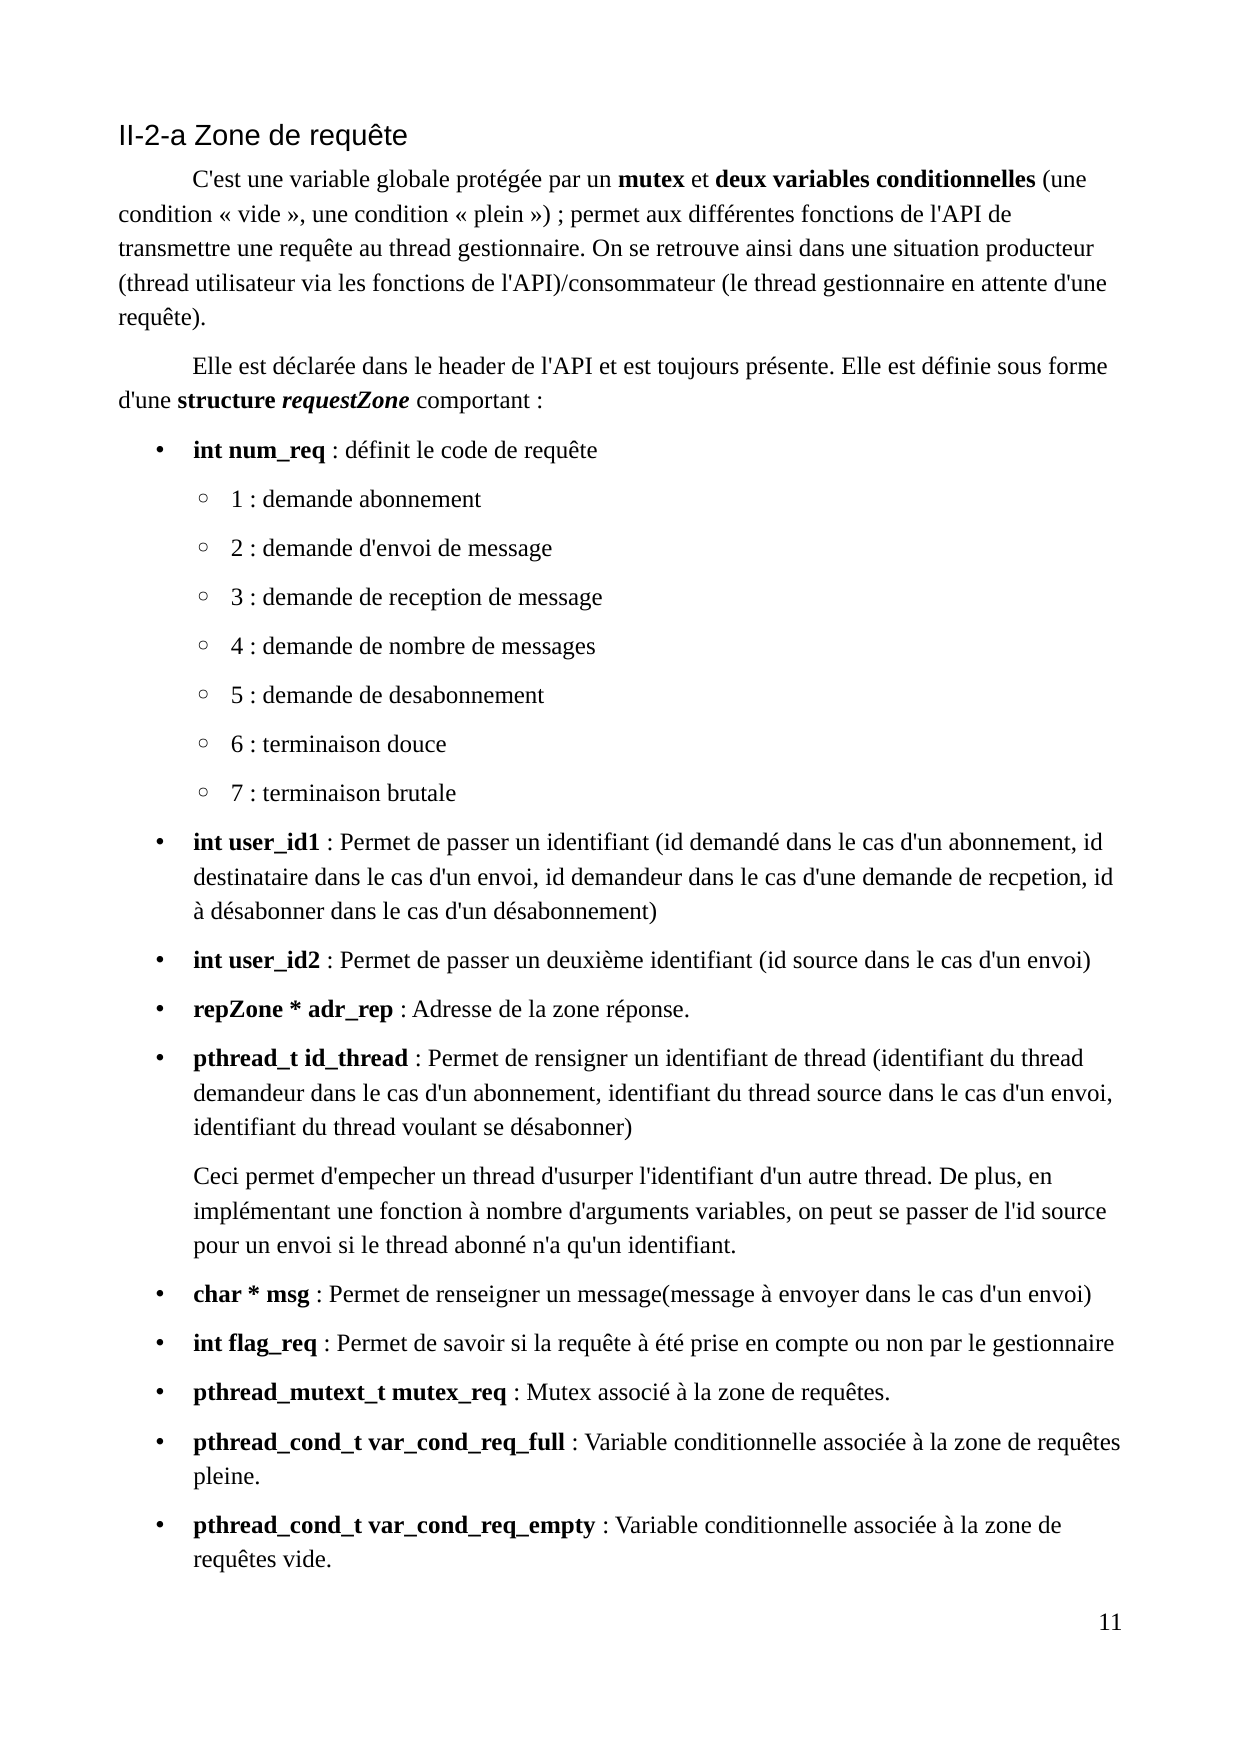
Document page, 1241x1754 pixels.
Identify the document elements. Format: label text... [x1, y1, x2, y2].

list int flag_req : Permet de savoir si la requête à été prise en compte ou non par le gestionnaire [156, 1328, 1122, 1357]
list char * msg : Permet de renseigner un message(message à envoyer dans le cas d'un envoi) [156, 1279, 1122, 1308]
list 6 : terminaison douce [193, 729, 1122, 758]
text Elle est déclarée dans le header de l'API et est toujours présente. Elle est définie sous forme d'une structure requestZone comportant : [118, 351, 1122, 414]
subtitle II-2-a Zone de requête [118, 118, 1122, 152]
list pthread_cond_t var_cond_req_full : Variable conditionnelle associée à la zone de requêtes pleine. [156, 1427, 1122, 1490]
list pthread_mutext_t mutex_req : Mutex associé à la zone de requêtes. [156, 1377, 1122, 1406]
list 2 : demande d'envoi de message [193, 533, 1122, 562]
list 1 : demande abonnement [193, 484, 1122, 512]
list int user_id2 : Permet de passer un deuxième identifiant (id source dans le cas d'un envoi) [156, 945, 1122, 974]
list int user_id1 : Permet de passer un identifiant (id demandé dans le cas d'un abonnement, id destinataire dans le cas d'un envoi, id demandeur dans le cas d'une demande de recpetion, id à désabonner dans le cas d'un désabonnement) [156, 827, 1122, 925]
text C'est une variable globale protégée par un mutex et deux variables conditionnelles (une condition « vide », une condition « plein ») ; permet aux différentes fonctions de l'API de transmettre une requête au thread gestionnaire. On se retrouve ainsi dans une situation producteur (thread utilisateur via les fonctions de l'API)/consommateur (le thread gestionnaire en attente d'une requête). [118, 164, 1122, 331]
list 4 : demande de nombre de messages [193, 631, 1122, 660]
list repZone * adr_rep : Adresse de la zone réponse. [156, 994, 1122, 1023]
list 7 : terminaison brutale [193, 778, 1122, 807]
list 5 : demande de desabonnement [193, 680, 1122, 709]
list pthread_cond_t var_cond_req_empty : Variable conditionnelle associée à la zone de requêtes vide. [156, 1510, 1122, 1573]
list 3 : demande de reception de message [193, 582, 1122, 611]
list pthread_t id_thread : Permet de rensigner un identifiant de thread (identifiant du thread demandeur dans le cas d'un abonnement, identifiant du thread source dans le cas d'un envoi, identifiant du thread voulant se désabonner) [156, 1043, 1122, 1141]
list Ceci permet d'empecher un thread d'usurper l'identifiant d'un autre thread. De plus, en implémentant une fonction à nombre d'arguments variables, on peut se passer de l'id source pour un envoi si le thread abonné n'a qu'un identifiant. [156, 1161, 1122, 1259]
list int num_req : définit le code de requête [156, 435, 1122, 463]
